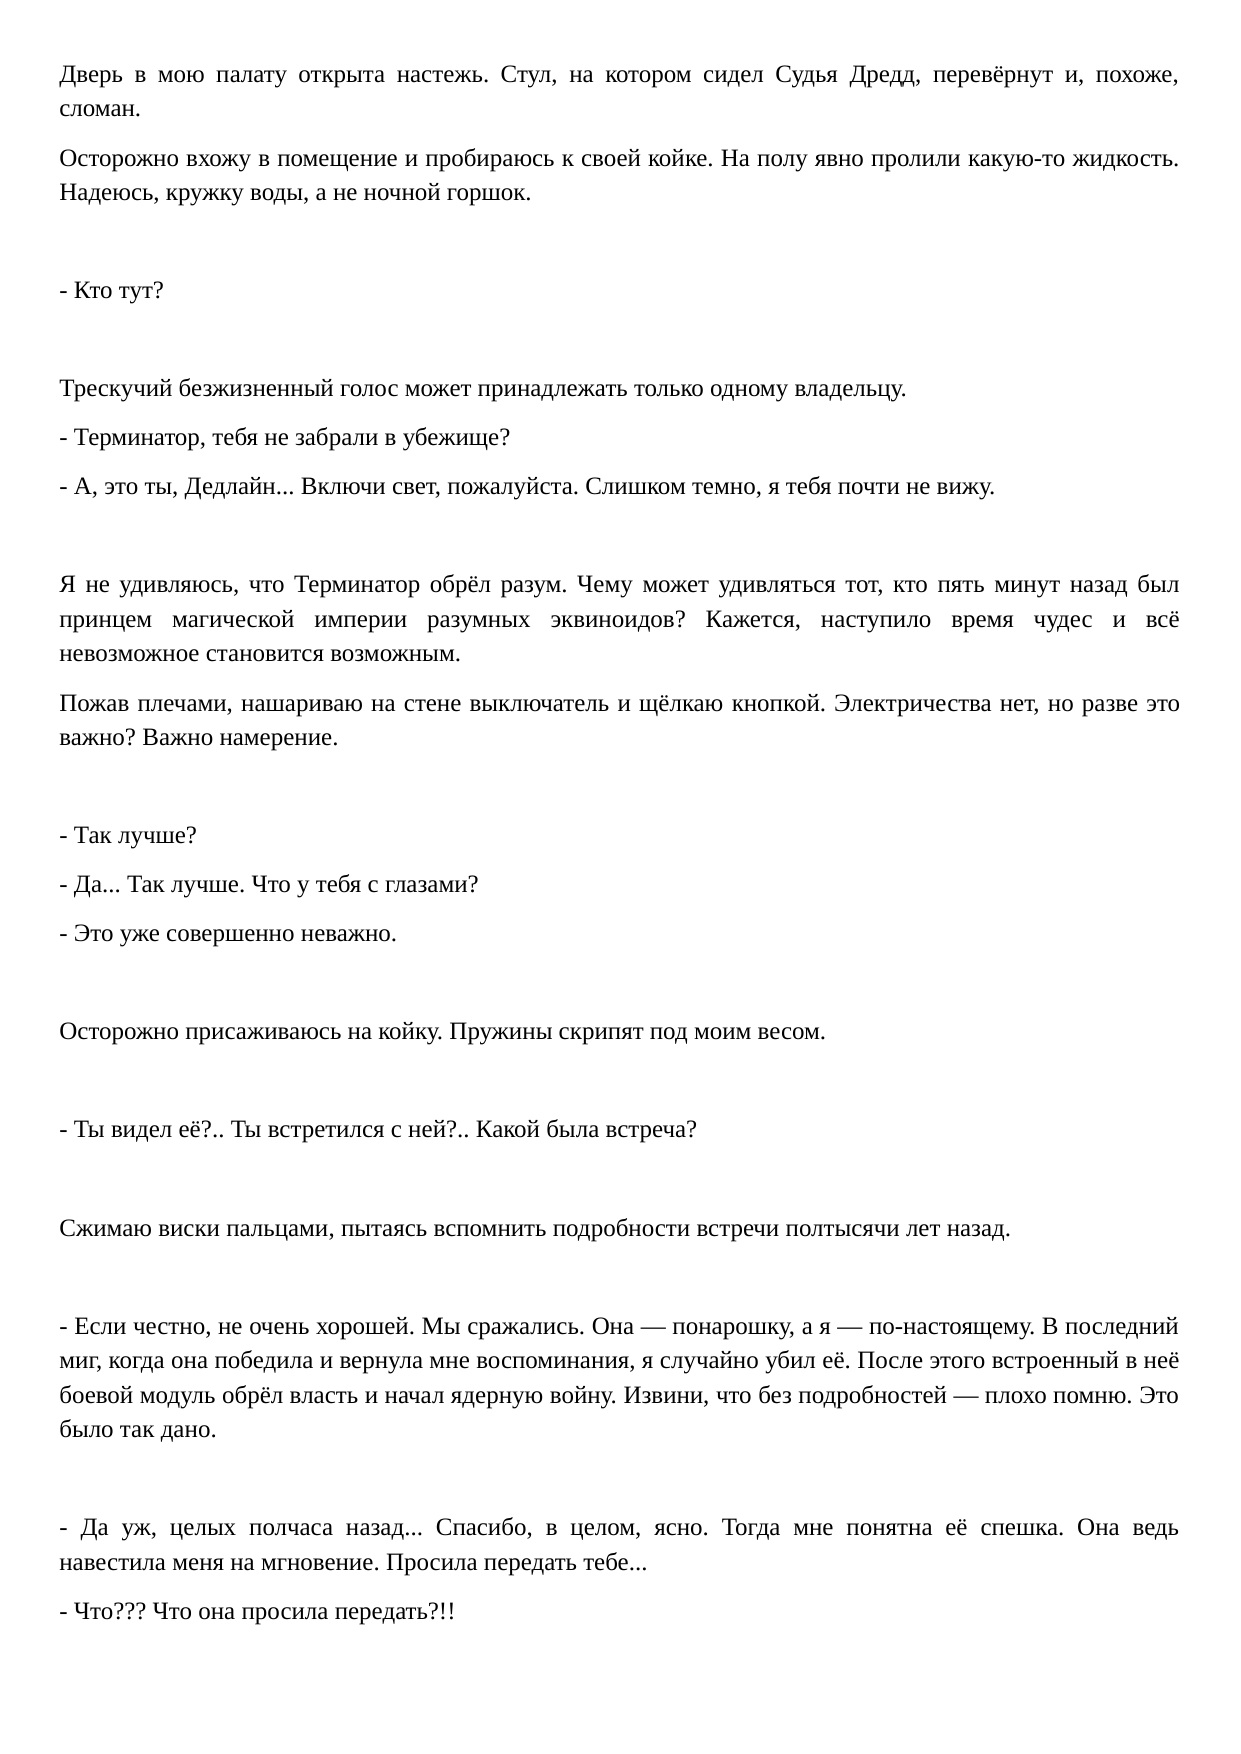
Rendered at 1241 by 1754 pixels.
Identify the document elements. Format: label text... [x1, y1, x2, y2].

text Пожав плечами, нашариваю на стене выключатель и щёлкаю кнопкой. Электричества нет, но разве это важно? Важно намерение. [59, 688, 1181, 751]
text - А, это ты, Дедлайн... Включи свет, пожалуйста. Слишком темно, я тебя почти не вижу. [59, 471, 1181, 500]
text - Да уж, целых полчаса назад... Спасибо, в целом, ясно. Тогда мне понятна её спешка. Она ведь навестила меня на мгновение. Просила передать тебе... [59, 1512, 1181, 1576]
text - Кто тут? [59, 275, 1181, 304]
text - Так лучше? [59, 820, 1181, 849]
text Осторожно присаживаюсь на койку. Пружины скрипят под моим весом. [59, 1016, 1181, 1045]
text Осторожно вхожу в помещение и пробираюсь к своей койке. На полу явно пролили какую-то жидкость. Надеюсь, кружку воды, а не ночной горшок. [59, 143, 1181, 206]
text - Да... Так лучше. Что у тебя с глазами? [59, 869, 1181, 898]
text Сжимаю виски пальцами, пытаясь вспомнить подробности встречи полтысячи лет назад. [59, 1213, 1181, 1241]
text Дверь в мою палату открыта настежь. Стул, на котором сидел Судья Дредд, перевёрнут и, похоже, сломан. [59, 59, 1181, 122]
text Трескучий безжизненный голос может принадлежать только одному владельцу. [59, 373, 1181, 402]
text - Терминатор, тебя не забрали в убежище? [59, 422, 1181, 451]
text Я не удивляюсь, что Терминатор обрёл разум. Чему может удивляться тот, кто пять минут назад был принцем магической империи разумных эквиноидов? Кажется, наступило время чудес и всё невозможное становится возможным. [59, 569, 1181, 667]
text - Что??? Что она просила передать?!! [59, 1596, 1181, 1625]
text - Если честно, не очень хорошей. Мы сражались. Она — понарошку, а я — по-настоящему. В последний миг, когда она победила и вернула мне воспоминания, я случайно убил её. После этого встроенный в неё боевой модуль обрёл власть и начал ядерную войну. Извини, что без подробностей — плохо помню. Это было так дано. [59, 1311, 1181, 1443]
text - Ты видел её?.. Ты встретился с ней?.. Какой была встреча? [59, 1114, 1181, 1143]
text - Это уже совершенно неважно. [59, 918, 1181, 947]
